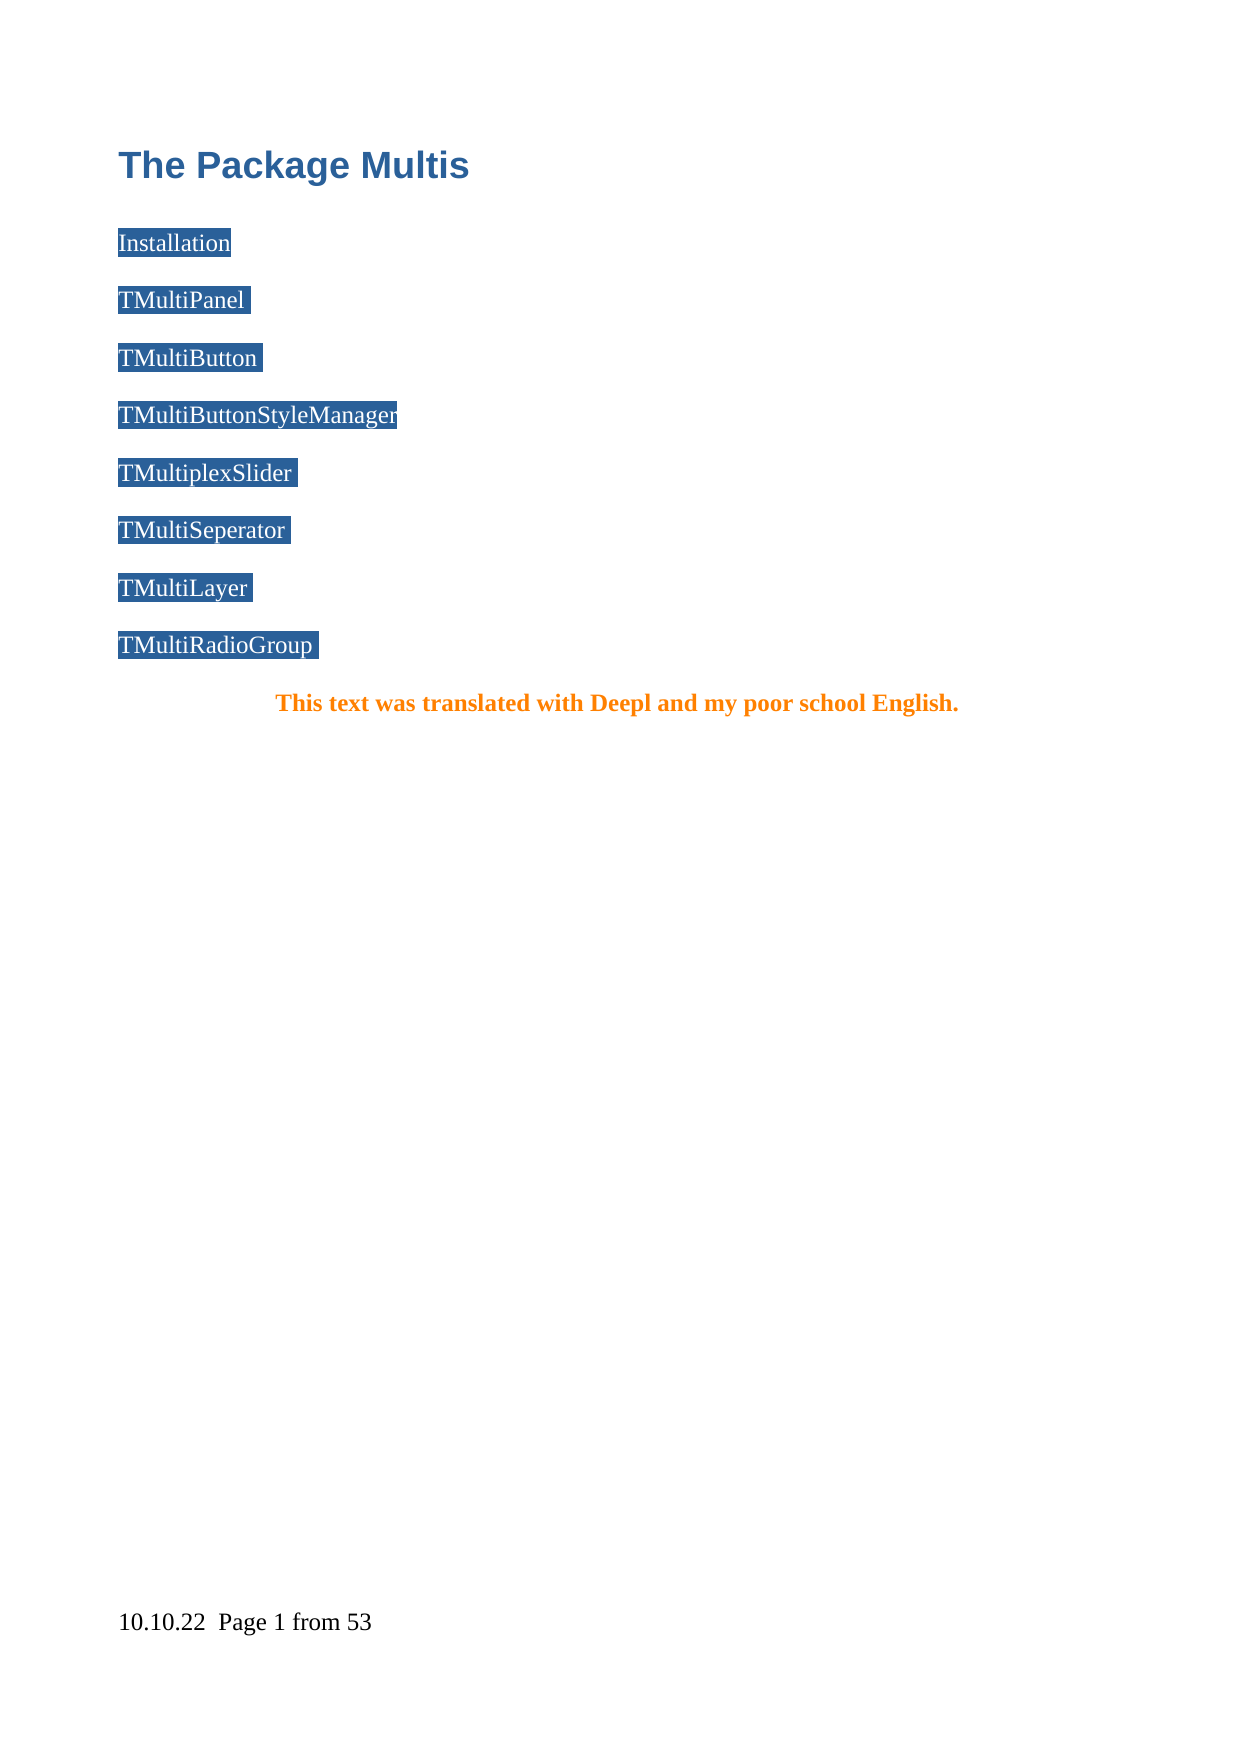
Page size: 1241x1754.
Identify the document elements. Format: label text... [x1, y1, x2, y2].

text TMultiButtonStyleManager [118, 401, 1122, 429]
text Installation [118, 228, 1122, 257]
text TMultiSeperator [118, 516, 1122, 544]
text TMultiPanel [118, 286, 1122, 314]
text TMultiRadioGroup [118, 631, 1122, 659]
text This text was translated with Deepl and my poor school English. [118, 688, 1122, 717]
text TMultiplexSlider [118, 458, 1122, 487]
text TMultiLayer [118, 573, 1122, 602]
subtitle The Package Multis [118, 143, 1122, 187]
text TMultiButton [118, 343, 1122, 372]
